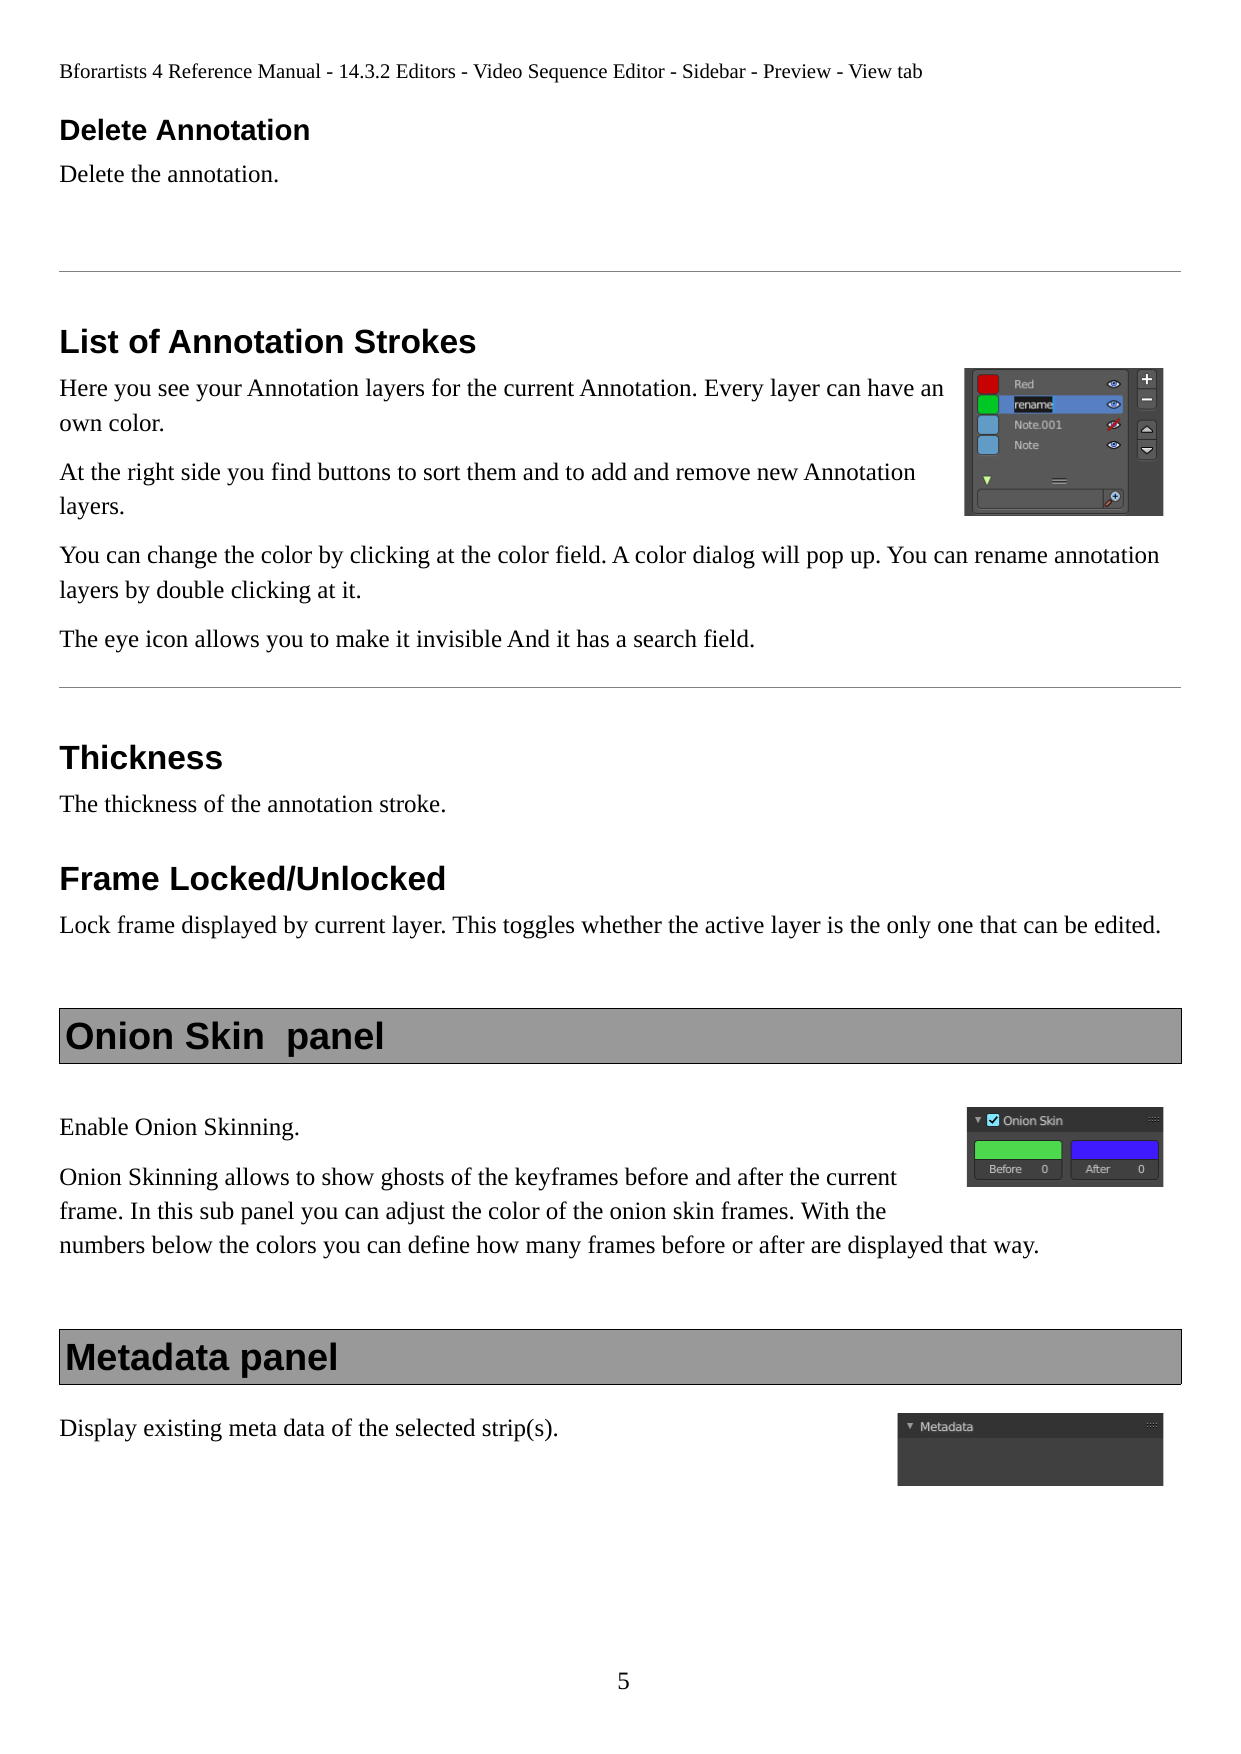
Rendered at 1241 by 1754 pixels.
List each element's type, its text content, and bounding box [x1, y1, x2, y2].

text Enable Onion Skinning. [59, 1112, 966, 1141]
picture [966, 1107, 1164, 1187]
text Lock frame displayed by current layer. This toggles whether the active layer is the only one that can be edited. [59, 910, 1181, 939]
subtitle Frame Locked/Unlocked [59, 859, 1181, 897]
text The eye icon allows you to make it invisible And it has a search field. [59, 624, 1181, 652]
text Delete the annotation. [59, 159, 1181, 188]
text Display existing meta data of the selected strip(s). [59, 1413, 897, 1441]
table_header Onion Skin panel [60, 1009, 1181, 1063]
text The thickness of the annotation stroke. [59, 789, 1181, 818]
text At the right side you find buttons to sort them and to add and remove new Annotation layers. [59, 457, 1181, 520]
text Onion Skinning allows to show ghosts of the keyframes before and after the current frame. In this sub panel you can adjust the color of the onion skin frames. With the numbers below the colors you can define how many frames before or after are displayed that way. [59, 1162, 1181, 1259]
text [1164, 1112, 1181, 1141]
text You can change the color by clicking at the color field. A color dialog will pop up. You can rename annotation layers by double clicking at it. [59, 540, 1181, 603]
subtitle Thickness [59, 738, 1181, 776]
subtitle Delete Annotation [59, 113, 1181, 146]
subtitle List of Annotation Strokes [59, 322, 1181, 361]
table_header Metadata panel [60, 1330, 1181, 1384]
picture [964, 368, 1164, 516]
text Here you see your Annotation layers for the current Annotation. Every layer can have an own color. [59, 373, 964, 436]
picture [897, 1413, 1164, 1486]
